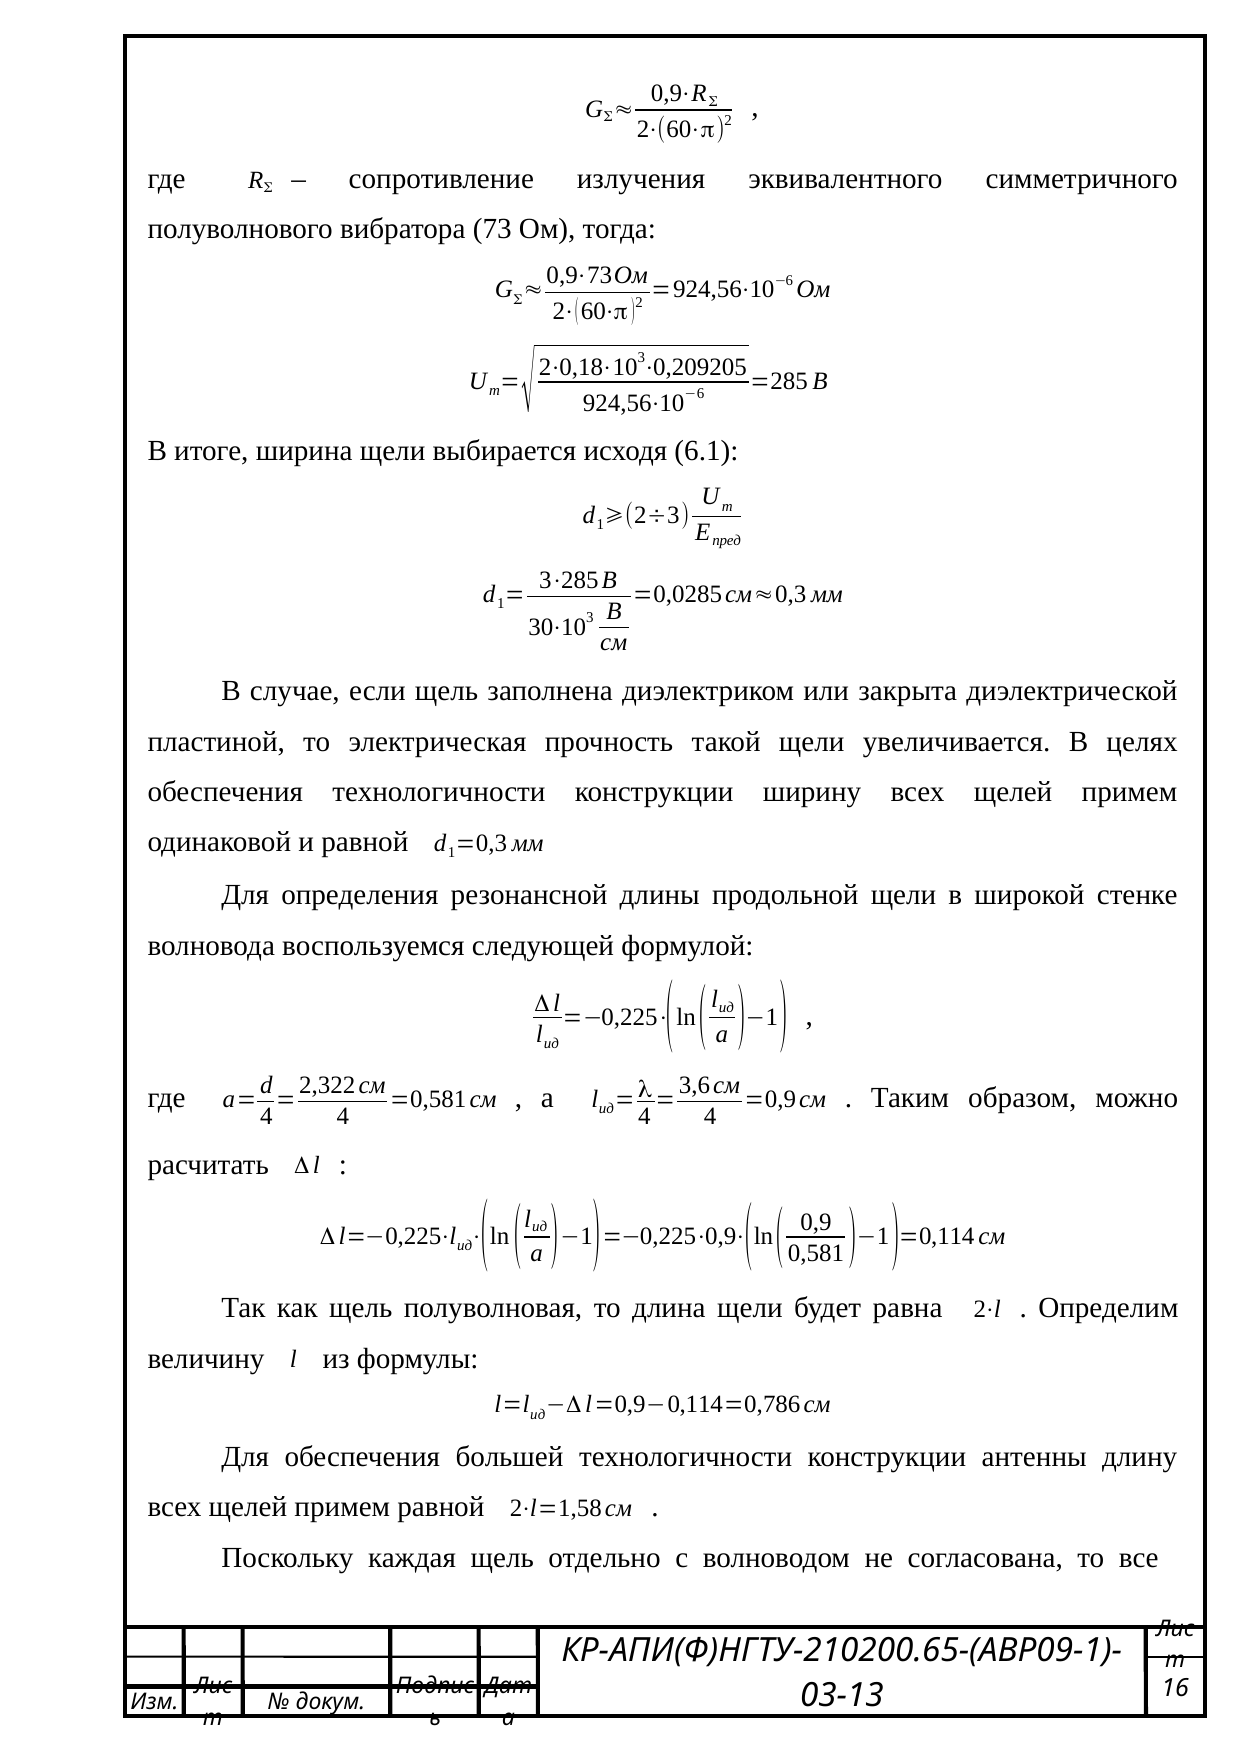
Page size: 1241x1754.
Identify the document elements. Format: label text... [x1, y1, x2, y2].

text где – сопротивление излучения эквивалентного симметричного полуволнового вибратора (73 Ом), тогда: [147, 161, 1178, 245]
text Так как щель полуволновая, то длина щели будет равна . Определим величину из формулы: [147, 1291, 1178, 1374]
text , [147, 978, 1178, 1054]
text где , а . Таким образом, можно расчитать : [147, 1071, 1178, 1181]
text Поскольку каждая щель отдельно с волноводом не согласована, то все [147, 1540, 1178, 1573]
text , [147, 80, 1178, 144]
text В итоге, ширина щели выбирается исходя (6.1): [147, 433, 1178, 466]
text В случае, если щель заполнена диэлектриком или закрыта диэлектрической пластиной, то электрическая прочность такой щели увеличивается. В целях обеспечения технологичности конструкции ширину всех щелей примем одинаковой и равной [147, 673, 1178, 861]
text Для определения резонансной длины продольной щели в широкой стенке волновода воспользуемся следующей формулой: [147, 877, 1178, 961]
text Для обеспечения большей технологичности конструкции антенны длину всех щелей примем равной . [147, 1439, 1178, 1523]
